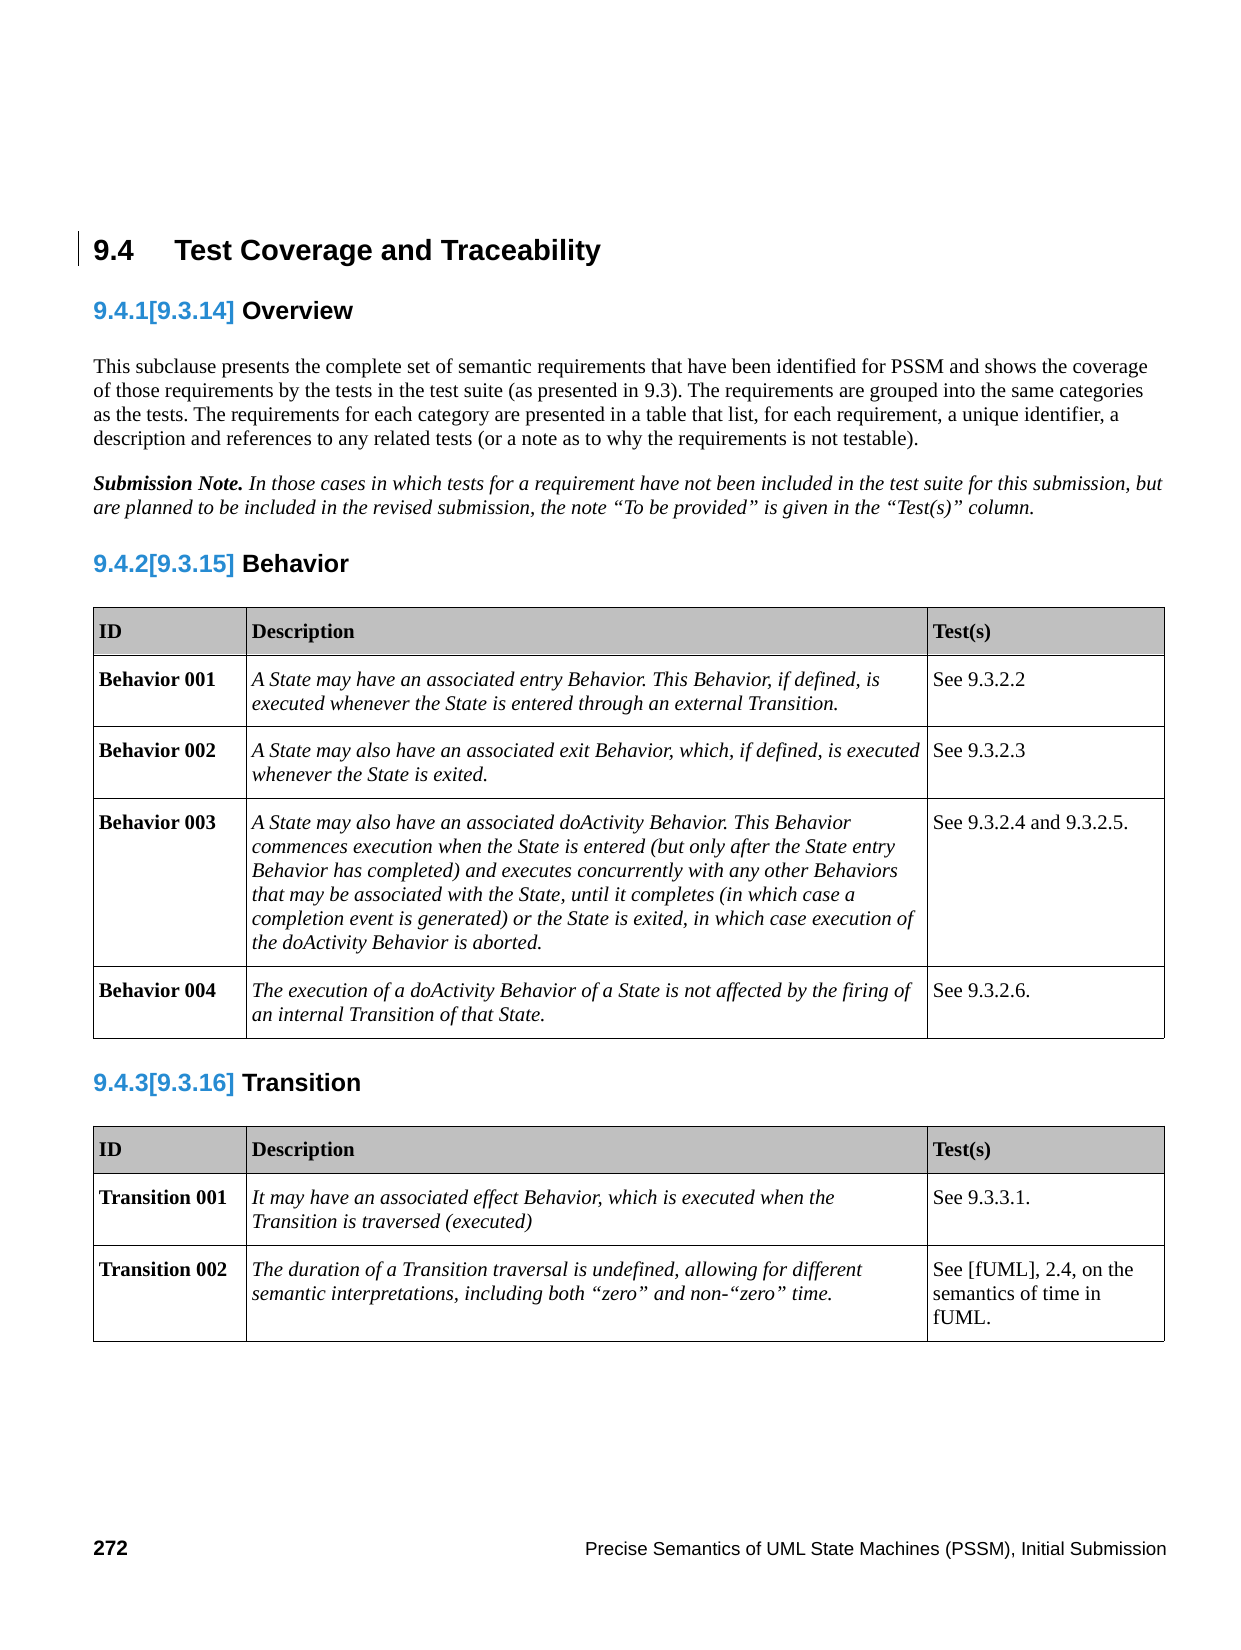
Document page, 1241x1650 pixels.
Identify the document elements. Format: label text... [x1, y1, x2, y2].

subtitle Test Coverage and Traceability [93, 231, 1164, 266]
subtitle Behavior [93, 548, 1164, 578]
table_cell A State may have an associated entry Behavior. This Behavior, if defined, is executed whenever the State is entered through an external Transition. [247, 656, 927, 726]
table_header Test(s) [928, 608, 1164, 654]
table_cell Behavior 001 [94, 656, 246, 726]
text This subclause presents the complete set of semantic requirements that have been identified for PSSM and shows the coverage of those requirements by the tests in the test suite (as presented in 9.3). The requirements are grouped into the same categories as the tests. The requirements for each category are presented in a table that list, for each requirement, a unique identifier, a description and references to any related tests (or a note as to why the requirements is not testable). [93, 354, 1164, 450]
table_cell See 9.3.2.6. [928, 967, 1164, 1038]
table_cell See 9.3.2.4 and 9.3.2.5. [928, 799, 1164, 966]
subtitle Transition [93, 1067, 1164, 1096]
table_header ID [94, 608, 246, 654]
table_cell Behavior 004 [94, 967, 246, 1038]
table_cell The duration of a Transition traversal is undefined, allowing for different semantic interpretations, including both “zero” and non-“zero” time. [247, 1246, 927, 1341]
table_cell Transition 001 [94, 1174, 246, 1245]
table_header Test(s) [928, 1127, 1164, 1173]
table_cell Transition 002 [94, 1246, 246, 1341]
table_cell See 9.3.3.1. [928, 1174, 1164, 1245]
table_cell See 9.3.2.2 [928, 656, 1164, 726]
table_cell See 9.3.2.3 [928, 727, 1164, 798]
text Submission Note. In those cases in which tests for a requirement have not been included in the test suite for this submission, but are planned to be included in the revised submission, the note “To be provided” is given in the “Test(s)” column. [93, 471, 1164, 519]
table_cell See [fUML], 2.4, on the semantics of time in fUML. [928, 1246, 1164, 1341]
table_cell Behavior 003 [94, 799, 246, 966]
table_cell The execution of a doActivity Behavior of a State is not affected by the firing of an internal Transition of that State. [247, 967, 927, 1038]
table_header Description [247, 608, 927, 654]
table_cell A State may also have an associated exit Behavior, which, if defined, is executed whenever the State is exited. [247, 727, 927, 798]
table_cell A State may also have an associated doActivity Behavior. This Behavior commences execution when the State is entered (but only after the State entry Behavior has completed) and executes concurrently with any other Behaviors that may be associated with the State, until it completes (in which case a completion event is generated) or the State is exited, in which case execution of the doActivity Behavior is aborted. [247, 799, 927, 966]
table_cell It may have an associated effect Behavior, which is executed when the Transition is traversed (executed) [247, 1174, 927, 1245]
table_header ID [94, 1127, 246, 1173]
table_header Description [247, 1127, 927, 1173]
subtitle Overview [93, 296, 1164, 325]
table_cell Behavior 002 [94, 727, 246, 798]
